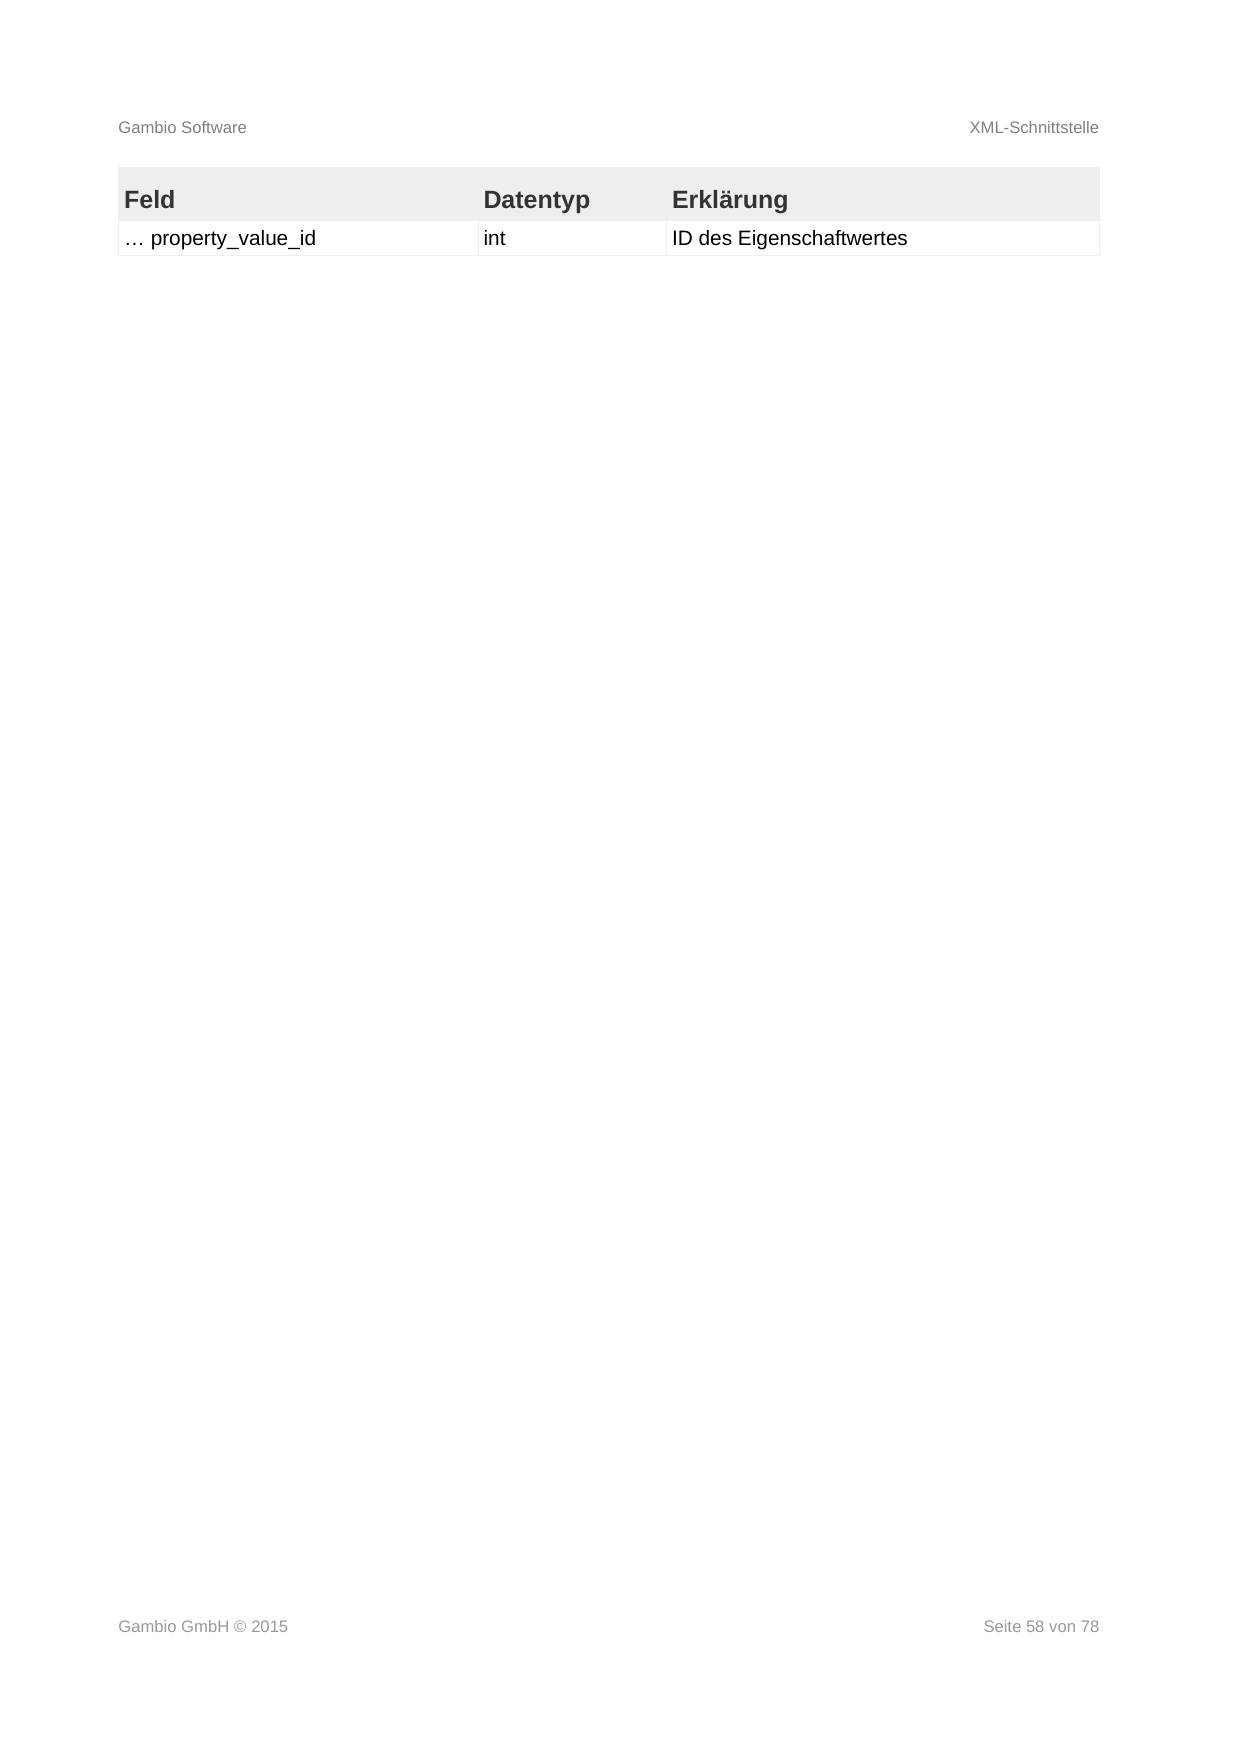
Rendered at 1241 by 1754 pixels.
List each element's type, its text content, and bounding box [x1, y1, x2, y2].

table_cell … property_value_id [119, 221, 478, 255]
table_cell ID des Eigenschaftwertes [667, 221, 1099, 255]
table_header Feld [119, 168, 478, 220]
table_header Datentyp [479, 168, 666, 220]
table_cell int [479, 221, 666, 255]
table_header Erklärung [667, 168, 1099, 220]
